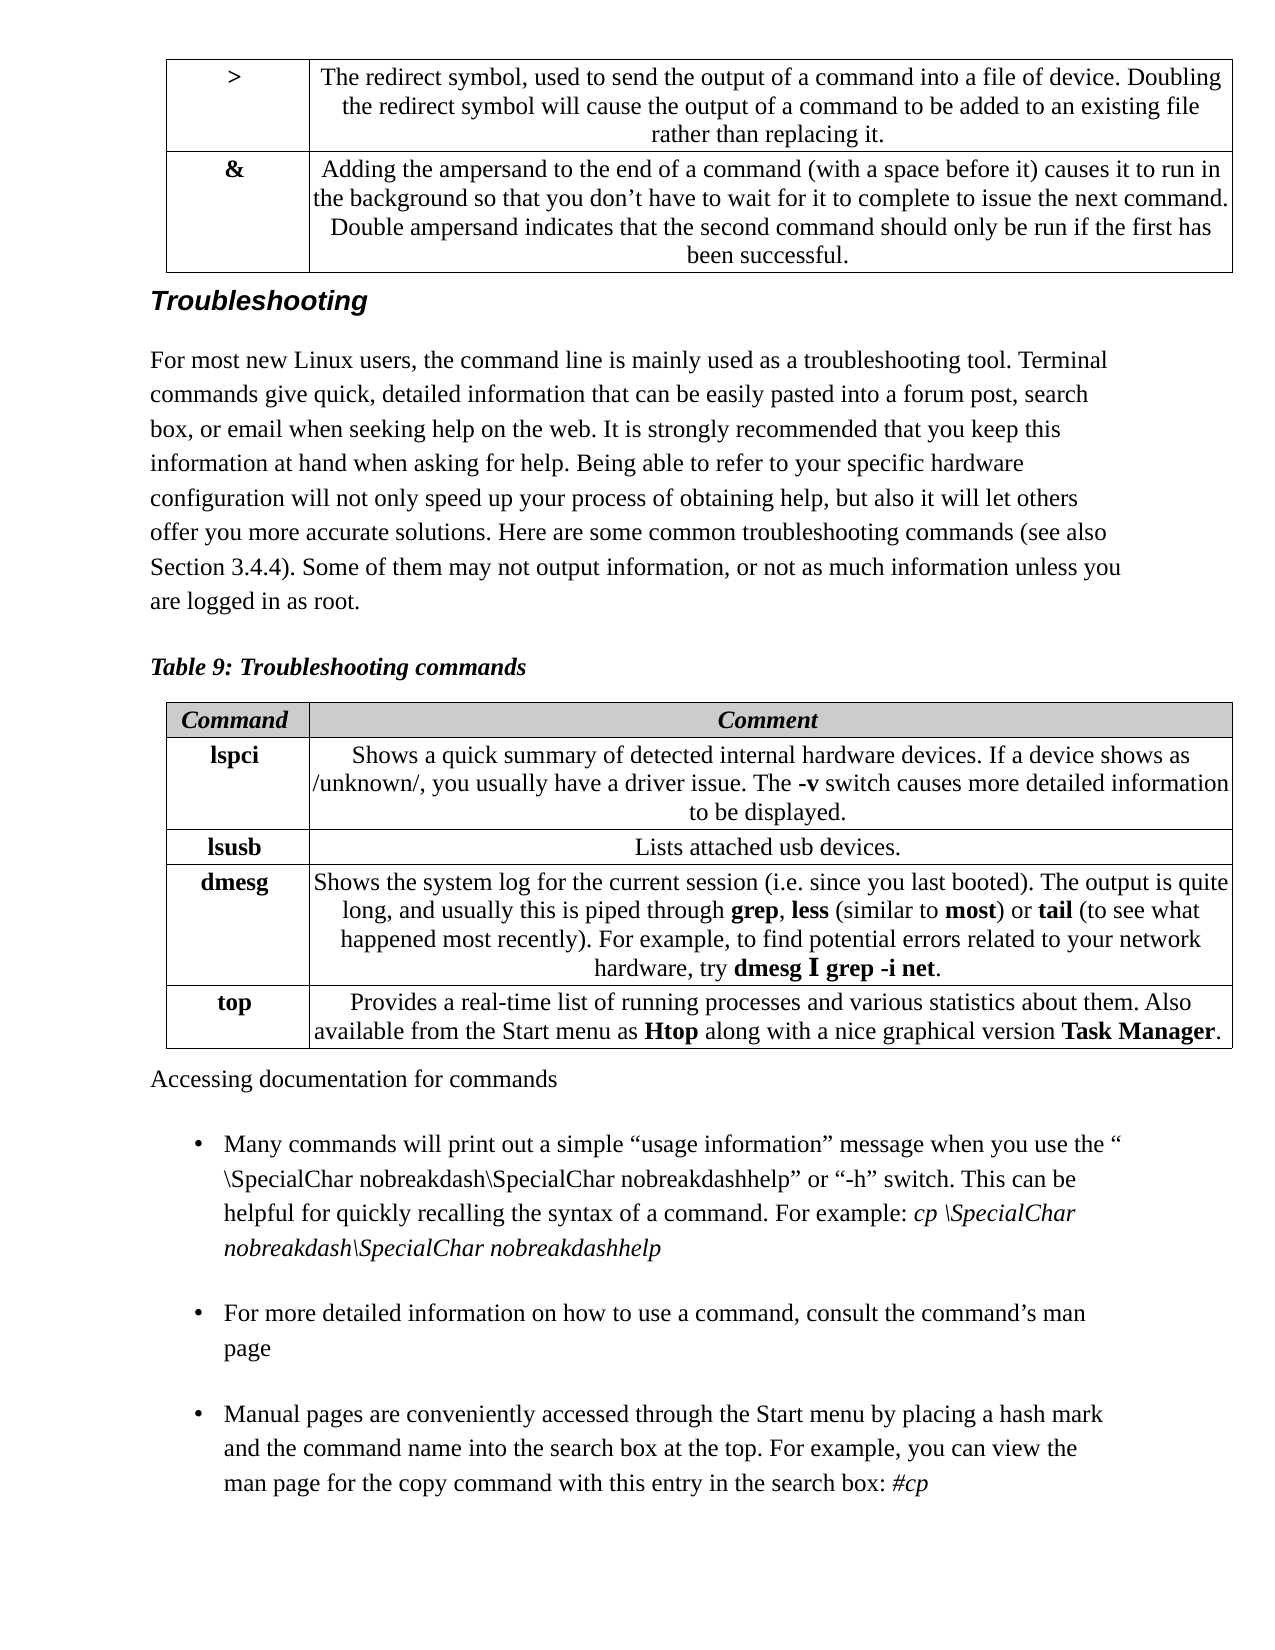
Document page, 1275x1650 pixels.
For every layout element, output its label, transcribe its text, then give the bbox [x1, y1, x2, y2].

table_cell top [167, 986, 309, 1048]
table_cell Adding the ampersand to the end of a command (with a space before it) causes it to run in the background so that you don’t have to wait for it to complete to issue the next command. Double ampersand indicates that the second command should only be run if the first has been successful. [310, 152, 1232, 272]
text Accessing documentation for commands [150, 1064, 1125, 1092]
subtitle Troubleshooting [150, 285, 1125, 317]
table_cell dmesg [167, 865, 309, 984]
table_cell Shows the system log for the current session (i.e. since you last booted). The output is quite long, and usually this is piped through grep, less (similar to most) or tail (to see what happened most recently). For example, to find potential errors related to your network hardware, try dmesg Ⅰ grep -i net. [310, 865, 1232, 984]
text Table 9: Troubleshooting commands [150, 652, 1125, 681]
table_cell lspci [167, 738, 309, 829]
text For most new Linux users, the command line is mainly used as a troubleshooting tool. Terminal commands give quick, detailed information that can be easily pasted into a forum post, search box, or email when seeking help on the web. It is strongly recommended that you keep this information at hand when asking for help. Being able to refer to your specific hardware configuration will not only speed up your process of obtaining help, but also it will let others offer you more accurate solutions. Here are some common troubleshooting commands (see also Section 3.4.4). Some of them may not output information, or not as much information unless you are logged in as root. [150, 345, 1125, 615]
list For more detailed information on how to use a command, consult the command’s man page [194, 1298, 1125, 1362]
table_cell Provides a real-time list of running processes and various statistics about them. Also available from the Start menu as Htop along with a nice graphical version Task Manager. [310, 986, 1232, 1048]
table_cell The redirect symbol, used to send the output of a command into a file of device. Doubling the redirect symbol will cause the output of a command to be added to an existing file rather than replacing it. [310, 60, 1232, 151]
table_cell lsusb [167, 830, 309, 863]
table_cell Lists attached usb devices. [310, 830, 1232, 863]
list Manual pages are conveniently accessed through the Start menu by placing a hash mark and the command name into the search box at the top. For example, you can view the man page for the copy command with this entry in the search box: #cp [194, 1399, 1125, 1496]
table_cell & [167, 152, 309, 272]
list Many commands will print out a simple “usage information” message when you use the “ \SpecialChar nobreakdash\SpecialChar nobreakdashhelp” or “-h” switch. This can be helpful for quickly recalling the syntax of a command. For example: cp \SpecialChar nobreakdash\SpecialChar nobreakdashhelp [194, 1129, 1125, 1262]
table_header Command [167, 703, 309, 737]
table_header Comment [310, 703, 1232, 737]
table_cell > [167, 60, 309, 151]
table_cell Shows a quick summary of detected internal hardware devices. If a device shows as /unknown/, you usually have a driver issue. The -v switch causes more detailed information to be displayed. [310, 738, 1232, 829]
